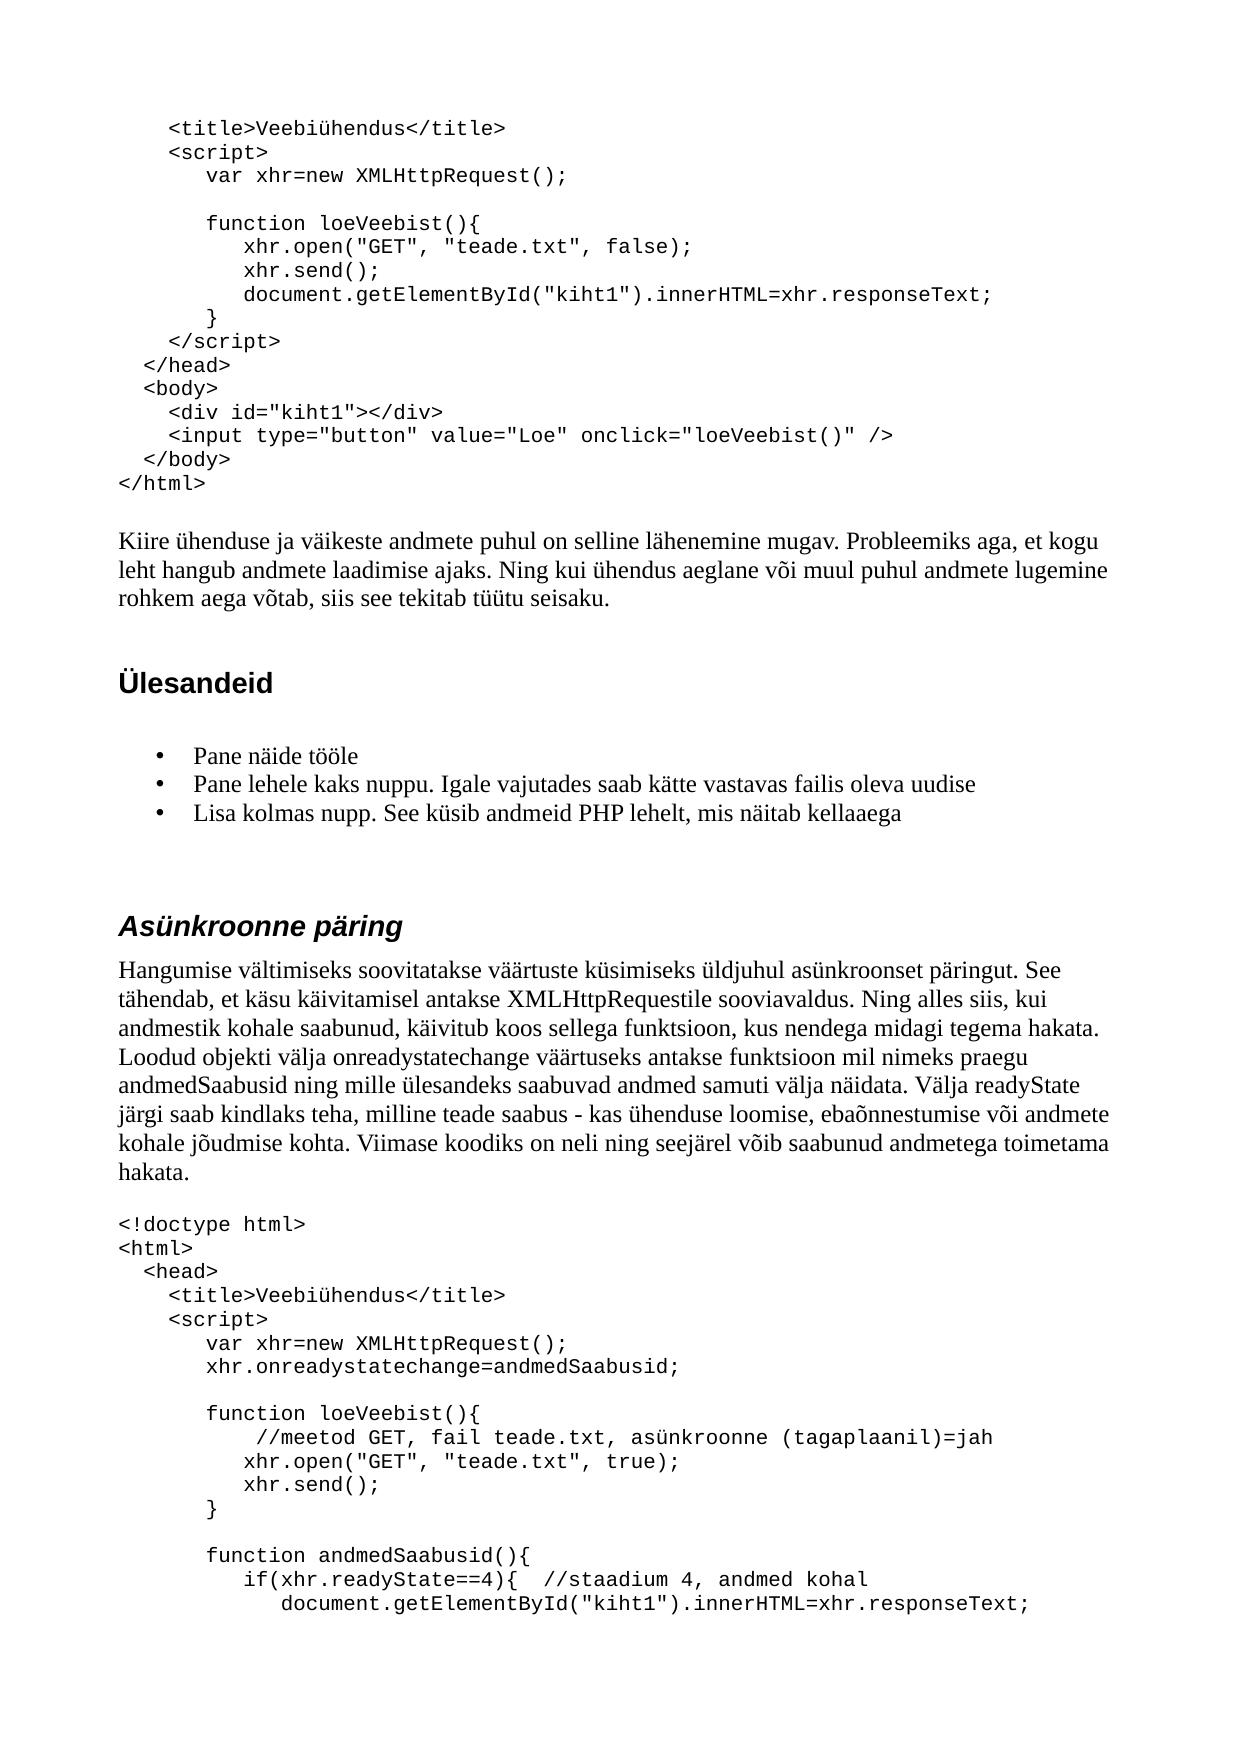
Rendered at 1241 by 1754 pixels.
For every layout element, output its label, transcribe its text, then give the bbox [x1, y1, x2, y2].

text <body> [118, 378, 1122, 402]
text xhr.send(); [118, 1474, 1122, 1498]
text </script> [118, 331, 1122, 354]
text } [118, 307, 1122, 331]
text xhr.open("GET", "teade.txt", false); [118, 236, 1122, 260]
text Kiire ühenduse ja väikeste andmete puhul on selline lähenemine mugav. Probleemiks aga, et kogu leht hangub andmete laadimise ajaks. Ning kui ühendus aeglane või muul puhul andmete lugemine rohkem aega võtab, siis see tekitab tüütu seisaku. [118, 526, 1122, 612]
text xhr.open("GET", "teade.txt", true); [118, 1451, 1122, 1474]
text function andmedSaabusid(){ [118, 1545, 1122, 1569]
subtitle Asünkroonne päring [118, 909, 1122, 943]
text function loeVeebist(){ [118, 1403, 1122, 1427]
text //meetod GET, fail teade.txt, asünkroonne (tagaplaanil)=jah [118, 1427, 1122, 1451]
list Pane näide tööle [156, 741, 1122, 769]
text document.getElementById("kiht1").innerHTML=xhr.responseText; [118, 284, 1122, 307]
text <title>Veebiühendus</title> [118, 1285, 1122, 1309]
text <html> [118, 1238, 1122, 1262]
text <input type="button" value="Loe" onclick="loeVeebist()" /> [118, 426, 1122, 449]
text xhr.send(); [118, 260, 1122, 284]
list Pane lehele kaks nuppu. Igale vajutades saab kätte vastavas failis oleva uudise [156, 769, 1122, 798]
text </body> [118, 449, 1122, 473]
text <script> [118, 142, 1122, 165]
text } [118, 1498, 1122, 1522]
text </head> [118, 354, 1122, 378]
text if(xhr.readyState==4){ //staadium 4, andmed kohal [118, 1569, 1122, 1593]
text <head> [118, 1262, 1122, 1285]
text <!doctype html> [118, 1214, 1122, 1238]
text function loeVeebist(){ [118, 213, 1122, 236]
text xhr.onreadystatechange=andmedSaabusid; [118, 1356, 1122, 1380]
list Lisa kolmas nupp. See küsib andmeid PHP lehelt, mis näitab kellaaega [156, 798, 1122, 827]
text var xhr=new XMLHttpRequest(); [118, 1332, 1122, 1356]
text </html> [118, 473, 1122, 496]
text document.getElementById("kiht1").innerHTML=xhr.responseText; [118, 1593, 1122, 1616]
text <title>Veebiühendus</title> [118, 118, 1122, 142]
text var xhr=new XMLHttpRequest(); [118, 165, 1122, 189]
text Hangumise vältimiseks soovitatakse väärtuste küsimiseks üldjuhul asünkroonset päringut. See tähendab, et käsu käivitamisel antakse XMLHttpRequestile sooviavaldus. Ning alles siis, kui andmestik kohale saabunud, käivitub koos sellega funktsioon, kus nendega midagi tegema hakata. Loodud objekti välja onreadystatechange väärtuseks antakse funktsioon mil nimeks praegu andmedSaabusid ning mille ülesandeks saabuvad andmed samuti välja näidata. Välja readyState järgi saab kindlaks teha, milline teade saabus - kas ühenduse loomise, ebaõnnestumise või andmete kohale jõudmise kohta. Viimase koodiks on neli ning seejärel võib saabunud andmetega toimetama hakata. [118, 956, 1122, 1186]
text <script> [118, 1309, 1122, 1332]
subtitle Ülesandeid [118, 666, 1122, 699]
text <div id="kiht1"></div> [118, 402, 1122, 426]
